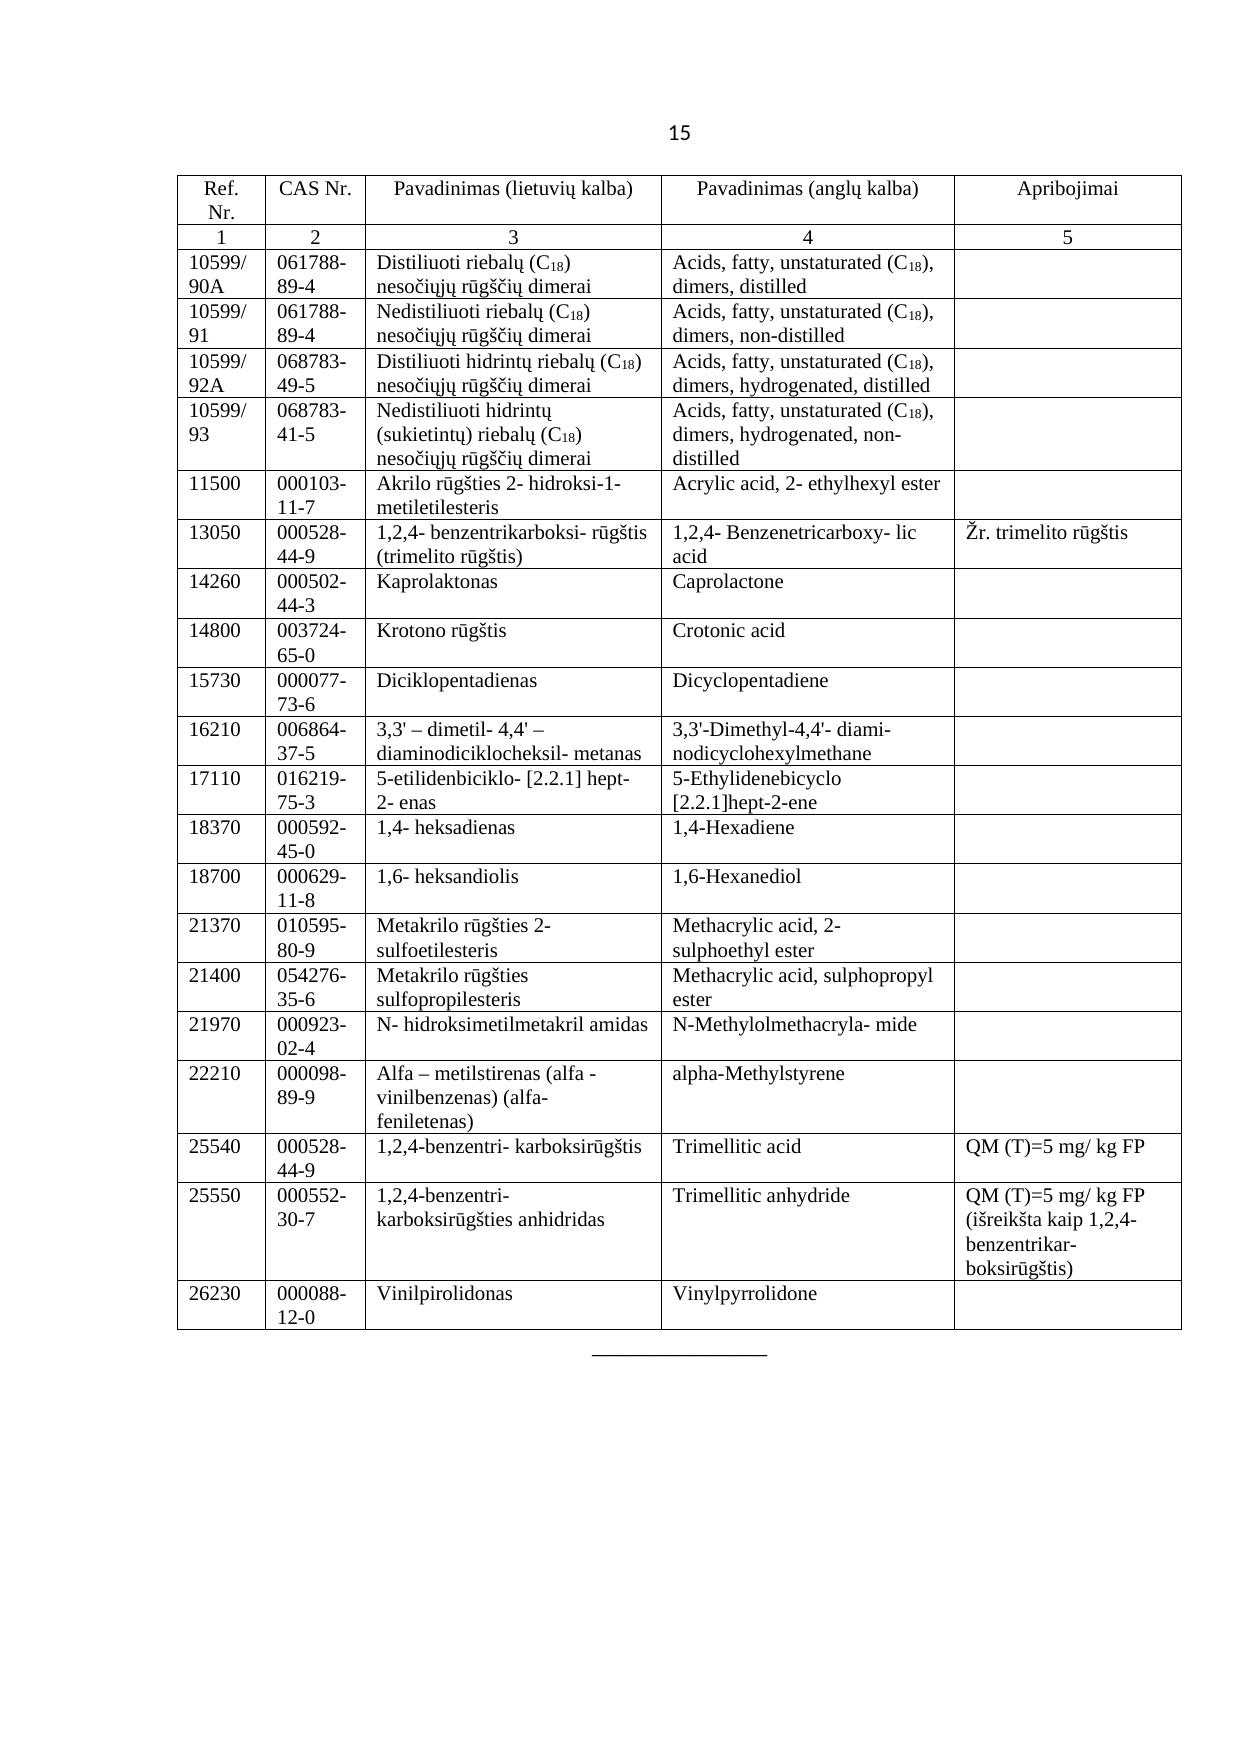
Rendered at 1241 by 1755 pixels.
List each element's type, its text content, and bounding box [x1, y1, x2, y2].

table_cell [955, 1012, 1181, 1060]
table_cell Vinylpyrrolidone [662, 1281, 954, 1329]
table_cell [955, 349, 1181, 397]
table_cell QM (T)=5 mg/ kg FP (išreikšta kaip 1,2,4- benzentrikar- boksirūgštis) [955, 1183, 1181, 1279]
table_cell 1,2,4-benzentri- karboksirūgštis [366, 1134, 661, 1182]
table_cell 003724-65-0 [266, 619, 365, 667]
table_cell 18370 [178, 815, 265, 863]
table_cell 1,6- heksandiolis [366, 864, 661, 912]
table_cell 14800 [178, 619, 265, 667]
table_cell 000923-02-4 [266, 1012, 365, 1060]
table_cell 1,2,4- Benzenetricarboxy- lic acid [662, 520, 954, 568]
table_cell 10599/ 91 [178, 299, 265, 347]
table_cell [955, 250, 1181, 298]
table_cell 061788-89-4 [266, 250, 365, 298]
table_cell [955, 398, 1181, 470]
table_cell 000088-12-0 [266, 1281, 365, 1329]
table_cell 1,2,4-benzentri- karboksirūgšties anhidridas [366, 1183, 661, 1279]
table_cell 000552-30-7 [266, 1183, 365, 1279]
table_cell Metakrilo rūgšties 2- sulfoetilesteris [366, 914, 661, 962]
table_cell 1,6-Hexanediol [662, 864, 954, 912]
table_cell 10599/ 93 [178, 398, 265, 470]
table_cell 010595-80-9 [266, 914, 365, 962]
table_cell 000528-44-9 [266, 1134, 365, 1182]
table_cell [955, 815, 1181, 863]
table_cell 26230 [178, 1281, 265, 1329]
table_cell Acrylic acid, 2- ethylhexyl ester [662, 471, 954, 519]
table_cell 000629-11-8 [266, 864, 365, 912]
table_cell [955, 717, 1181, 765]
table_cell alpha-Methylstyrene [662, 1061, 954, 1133]
table_cell 15730 [178, 668, 265, 716]
table_cell 000103-11-7 [266, 471, 365, 519]
table_cell [955, 864, 1181, 912]
table_cell Acids, fatty, unstaturated (C18), dimers, hydrogenated, distilled [662, 349, 954, 397]
table_cell 3 [366, 225, 661, 249]
table_cell Diciklopentadienas [366, 668, 661, 716]
table_cell [955, 668, 1181, 716]
table_cell Distiliuoti riebalų (C18) nesočiųjų rūgščių dimerai [366, 250, 661, 298]
table_cell Acids, fatty, unstaturated (C18), dimers, non-distilled [662, 299, 954, 347]
table_cell 11500 [178, 471, 265, 519]
table_cell 13050 [178, 520, 265, 568]
table_cell Distiliuoti hidrintų riebalų (C18) nesočiųjų rūgščių dimerai [366, 349, 661, 397]
table_cell 25540 [178, 1134, 265, 1182]
table_cell N-Methylolmethacryla- mide [662, 1012, 954, 1060]
table_cell 000077-73-6 [266, 668, 365, 716]
text ______________ [177, 1330, 1181, 1358]
table_cell [955, 963, 1181, 1011]
table_cell Krotono rūgštis [366, 619, 661, 667]
table_cell 5 [955, 225, 1181, 249]
table_cell 1,4- heksadienas [366, 815, 661, 863]
table_cell [955, 619, 1181, 667]
table_header Pavadinimas (lietuvių kalba) [366, 176, 661, 224]
table_cell 3,3' – dimetil- 4,4' – diaminodiciklocheksil- metanas [366, 717, 661, 765]
table_cell Alfa – metilstirenas (alfa -vinilbenzenas) (alfa- feniletenas) [366, 1061, 661, 1133]
table_cell 22210 [178, 1061, 265, 1133]
table_cell 054276-35-6 [266, 963, 365, 1011]
table_cell 21370 [178, 914, 265, 962]
table_cell [955, 1061, 1181, 1133]
table_cell [955, 569, 1181, 617]
table_cell Nedistiliuoti riebalų (C18) nesočiųjų rūgščių dimerai [366, 299, 661, 347]
table_cell [955, 766, 1181, 814]
table_cell 16210 [178, 717, 265, 765]
table_cell Acids, fatty, unstaturated (C18), dimers, distilled [662, 250, 954, 298]
table_cell Methacrylic acid, sulphopropyl ester [662, 963, 954, 1011]
table_cell 18700 [178, 864, 265, 912]
table_cell Žr. trimelito rūgštis [955, 520, 1181, 568]
table_cell 1,4-Hexadiene [662, 815, 954, 863]
table_cell 25550 [178, 1183, 265, 1279]
table_cell Kaprolaktonas [366, 569, 661, 617]
table_cell 068783-41-5 [266, 398, 365, 470]
table_cell [955, 471, 1181, 519]
table_cell [955, 299, 1181, 347]
table_header Pavadinimas (anglų kalba) [662, 176, 954, 224]
table_cell Caprolactone [662, 569, 954, 617]
table_cell 068783-49-5 [266, 349, 365, 397]
table_cell [955, 1281, 1181, 1329]
table_cell N- hidroksimetilmetakril amidas [366, 1012, 661, 1060]
table_header CAS Nr. [266, 176, 365, 224]
table_cell 10599/ 90A [178, 250, 265, 298]
table_cell 000528-44-9 [266, 520, 365, 568]
table_cell 000098-89-9 [266, 1061, 365, 1133]
table_cell 5-etilidenbiciklo- [2.2.1] hept- 2- enas [366, 766, 661, 814]
table_cell [955, 914, 1181, 962]
table_cell 5-Ethylidenebicyclo [2.2.1]hept-2-ene [662, 766, 954, 814]
table_cell Dicyclopentadiene [662, 668, 954, 716]
table_cell Akrilo rūgšties 2- hidroksi-1- metiletilesteris [366, 471, 661, 519]
table_cell 061788-89-4 [266, 299, 365, 347]
table_cell Nedistiliuoti hidrintų (sukietintų) riebalų (C18) nesočiųjų rūgščių dimerai [366, 398, 661, 470]
table_cell 000502-44-3 [266, 569, 365, 617]
table_cell 1,2,4- benzentrikarboksi- rūgštis (trimelito rūgštis) [366, 520, 661, 568]
table_cell 14260 [178, 569, 265, 617]
table_cell 016219-75-3 [266, 766, 365, 814]
table_cell Vinilpirolidonas [366, 1281, 661, 1329]
table_cell Metakrilo rūgšties sulfopropilesteris [366, 963, 661, 1011]
table_cell Crotonic acid [662, 619, 954, 667]
table_cell Trimellitic acid [662, 1134, 954, 1182]
table_cell 000592-45-0 [266, 815, 365, 863]
table_cell QM (T)=5 mg/ kg FP [955, 1134, 1181, 1182]
table_header Ref. Nr. [178, 176, 265, 224]
table_cell 21400 [178, 963, 265, 1011]
table_cell 006864-37-5 [266, 717, 365, 765]
table_cell 21970 [178, 1012, 265, 1060]
table_cell 2 [266, 225, 365, 249]
table_header Apribojimai [955, 176, 1181, 224]
table_cell Trimellitic anhydride [662, 1183, 954, 1279]
table_cell 3,3'-Dimethyl-4,4'- diami- nodicyclohexylmethane [662, 717, 954, 765]
table_cell 17110 [178, 766, 265, 814]
table_cell Methacrylic acid, 2- sulphoethyl ester [662, 914, 954, 962]
table_cell Acids, fatty, unstaturated (C18), dimers, hydrogenated, non-distilled [662, 398, 954, 470]
table_cell 10599/ 92A [178, 349, 265, 397]
table_cell 1 [178, 225, 265, 249]
table_cell 4 [662, 225, 954, 249]
